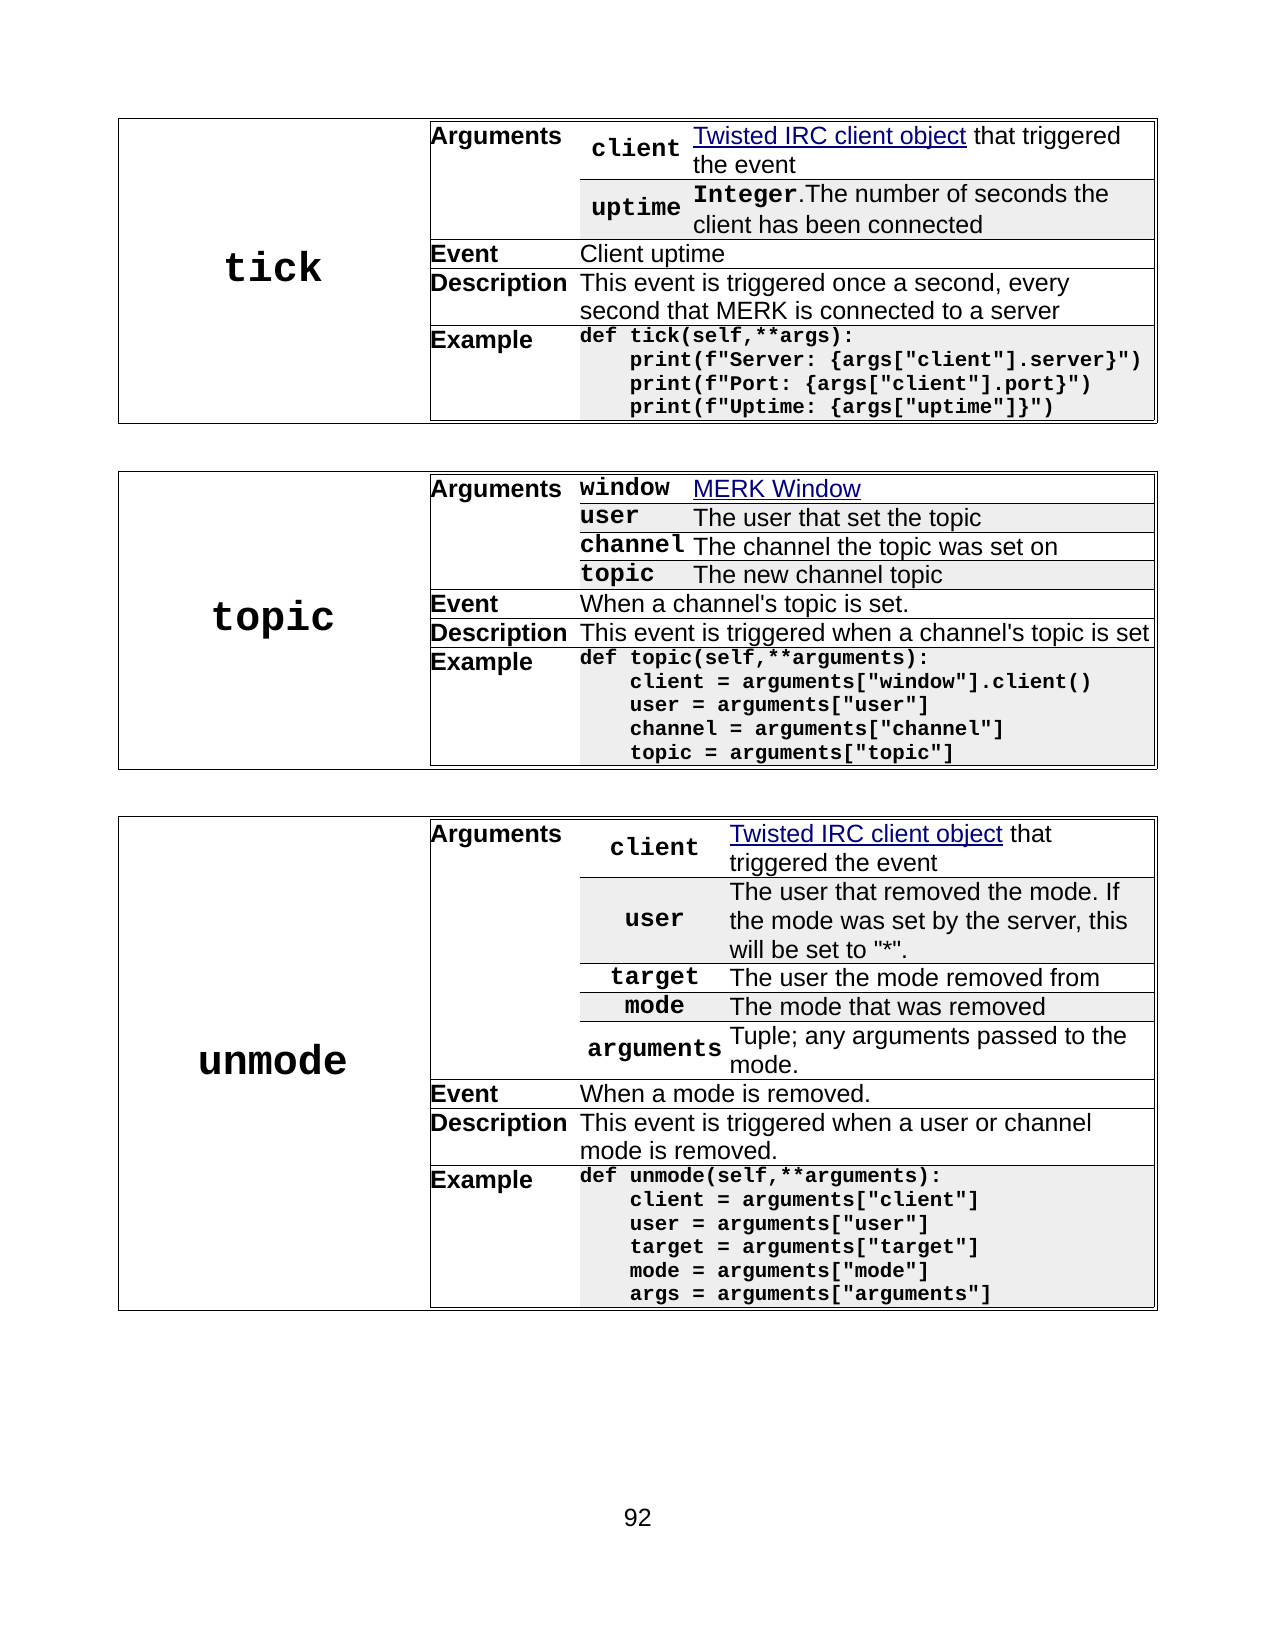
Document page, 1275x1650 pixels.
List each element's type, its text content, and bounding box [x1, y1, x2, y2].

table_cell This event is triggered once a second, every second that MERK is connected to a server [580, 269, 1154, 325]
table_cell def topic(self,**arguments): client = arguments["window"].client() user = arguments["user"] channel = arguments["channel"] topic = arguments["topic"] [580, 648, 1154, 765]
table_cell When a channel's topic is set. [580, 590, 1154, 618]
table_cell Example [431, 1166, 579, 1307]
table_header window [580, 475, 693, 503]
table_header unmode [119, 817, 427, 1310]
table_cell def unmode(self,**arguments): client = arguments["client"] user = arguments["user"] target = arguments["target"] mode = arguments["mode"] args = arguments["arguments"] [580, 1166, 1154, 1307]
table_cell topic [580, 561, 693, 589]
table_cell When a mode is removed. [580, 1080, 1154, 1107]
table_header Arguments [431, 122, 579, 239]
table_header [427, 119, 1157, 423]
table_cell The user that set the topic [693, 504, 1154, 532]
table_cell Tuple; any arguments passed to the mode. [729, 1022, 1154, 1079]
table_header client [580, 820, 729, 877]
table_header tick [119, 119, 427, 423]
table_cell The new channel topic [693, 561, 1154, 589]
table_cell def tick(self,**args): print(f"Server: {args["client"].server}") print(f"Port: {args["client"].port}") print(f"Uptime: {args["uptime"]}") [580, 326, 1154, 420]
table_header client [580, 122, 693, 179]
table_cell mode [580, 993, 729, 1021]
table_cell Example [431, 648, 579, 765]
table_cell uptime [580, 180, 693, 239]
table_cell This event is triggered when a user or channel mode is removed. [580, 1109, 1154, 1165]
table_cell The user the mode removed from [729, 964, 1154, 992]
table_cell This event is triggered when a channel's topic is set [580, 619, 1154, 647]
table_cell Event [431, 590, 579, 618]
table_cell Integer.The number of seconds the client has been connected [693, 180, 1154, 239]
table_cell The channel the topic was set on [693, 533, 1154, 560]
table_header [427, 472, 1157, 768]
table_cell Description [431, 619, 579, 647]
table_cell The mode that was removed [729, 993, 1154, 1021]
table_header Arguments [431, 820, 579, 1079]
table_cell Event [431, 1080, 579, 1107]
table_header Twisted IRC client object that triggered the event [693, 122, 1154, 179]
table_header Arguments [431, 475, 579, 589]
table_cell channel [580, 533, 693, 560]
table_header Twisted IRC client object that triggered the event [729, 820, 1154, 877]
table_header topic [119, 472, 427, 768]
table_cell Description [431, 269, 579, 325]
table_cell user [580, 878, 729, 963]
table_header MERK Window [693, 475, 1154, 503]
table_cell arguments [580, 1022, 729, 1079]
table_cell Example [431, 326, 579, 420]
table_cell user [580, 504, 693, 532]
table_header [427, 817, 1157, 1310]
table_cell Event [431, 240, 579, 267]
table_cell Client uptime [580, 240, 1154, 267]
table_cell Description [431, 1109, 579, 1165]
table_cell The user that removed the mode. If the mode was set by the server, this will be set to "*". [729, 878, 1154, 963]
table_cell target [580, 964, 729, 992]
